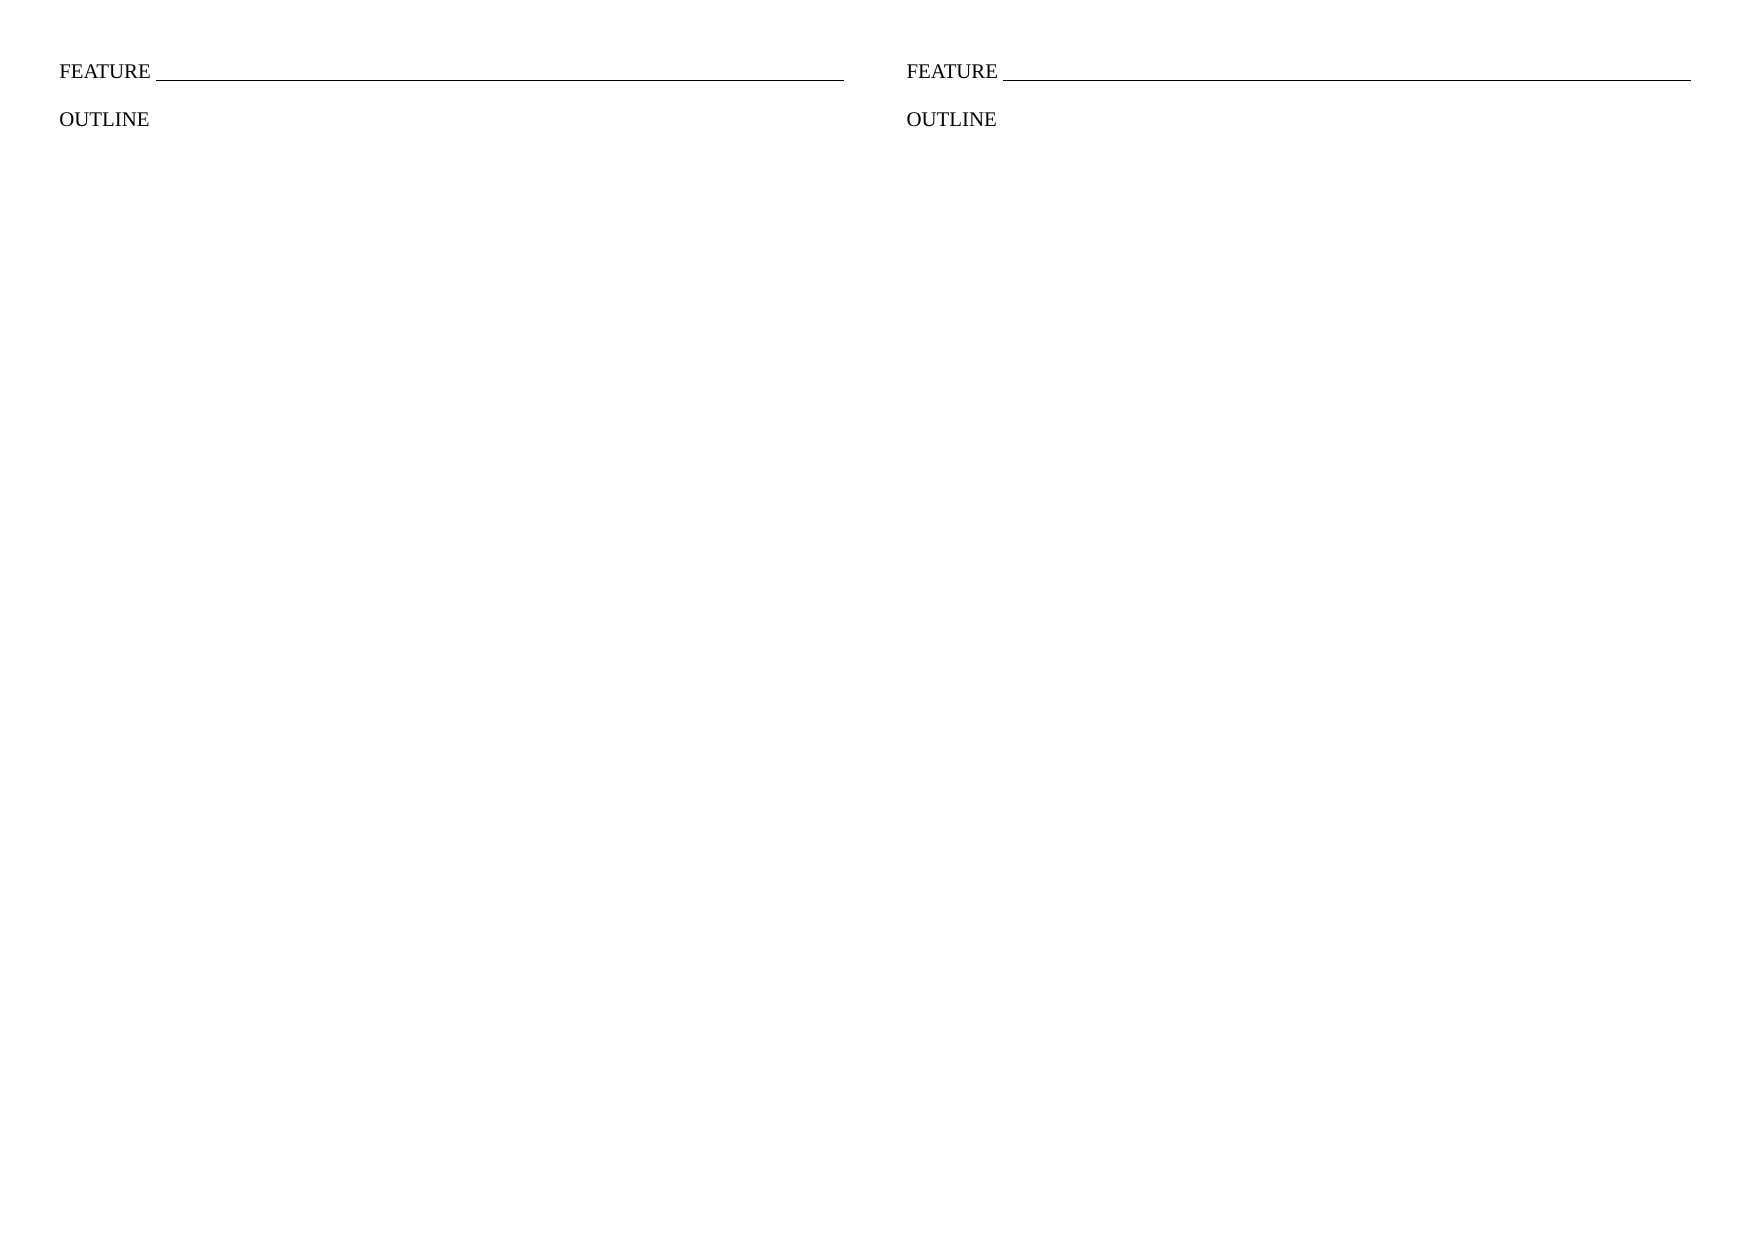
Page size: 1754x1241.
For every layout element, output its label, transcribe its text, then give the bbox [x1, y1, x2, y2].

text FEATURE [906, 59, 1695, 83]
text FEATURE [59, 59, 847, 83]
text OUTLINE [906, 107, 1695, 131]
text OUTLINE [59, 107, 847, 131]
